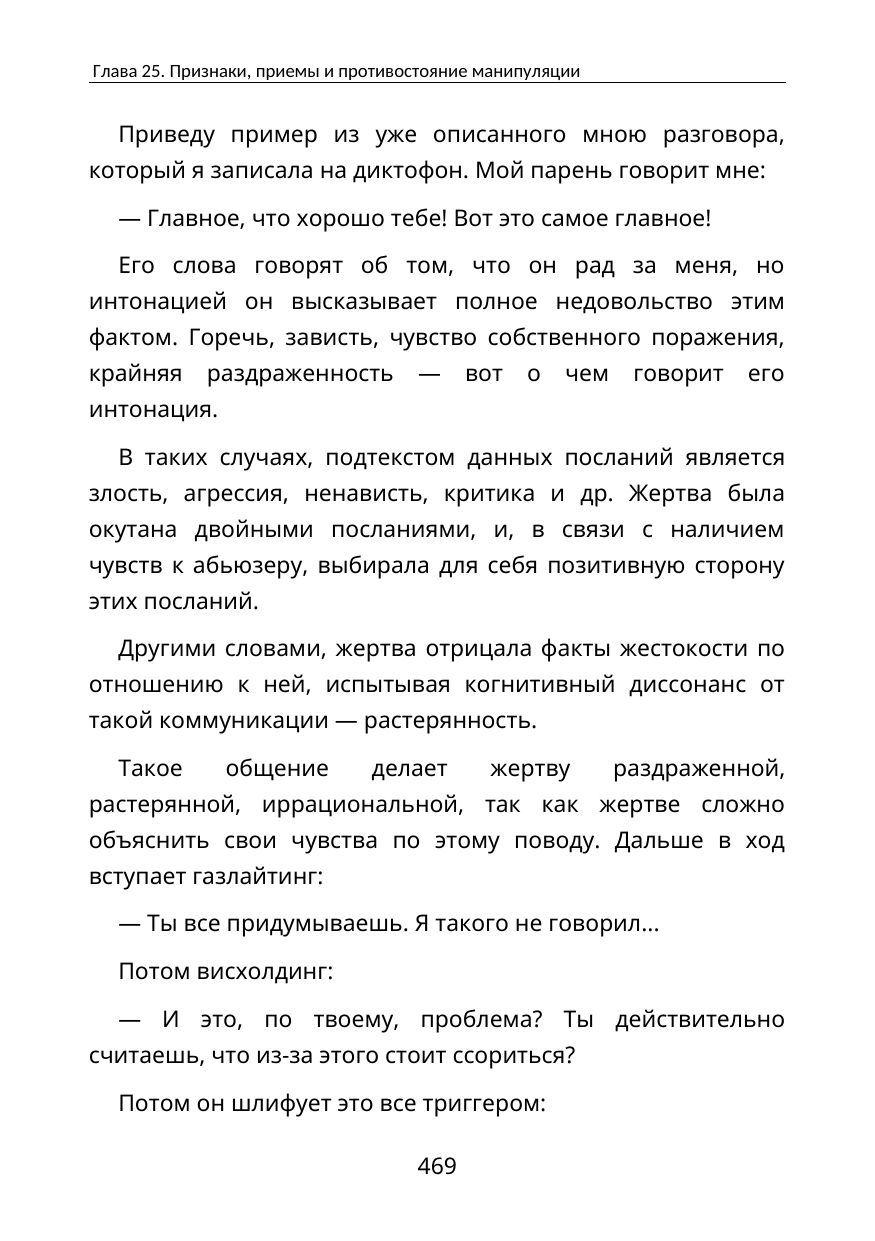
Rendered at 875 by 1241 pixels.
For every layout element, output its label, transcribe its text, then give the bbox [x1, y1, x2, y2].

text — Главное, что хорошо тебе! Вот это самое главное! [88, 202, 786, 233]
text Потом висхолдинг: [88, 955, 786, 986]
text Другими словами, жертва отрицала факты жестокости по отношению к ней, испытывая когнитивный диссонанс от такой коммуникации — растерянность. [88, 632, 786, 735]
text — И это, по твоему, проблема? Ты действительно считаешь, что из-за этого стоит ссориться? [88, 1003, 786, 1070]
text Потом он шлифует это все триггером: [88, 1086, 786, 1118]
text Приведу пример из уже описанного мною разговора, который я записала на диктофон. Мой парень говорит мне: [88, 118, 786, 185]
text — Ты все придумываешь. Я такого не говорил... [88, 907, 786, 939]
text В таких случаях, подтекстом данных посланий является злость, агрессия, ненависть, критика и др. Жертва была окутана двойными посланиями, и, в связи с наличием чувств к абьюзеру, выбирала для себя позитивную сторону этих посланий. [88, 441, 786, 616]
text Его слова говорят об том, что он рад за меня, но интонацией он высказывает полное недовольство этим фактом. Горечь, зависть, чувство собственного поражения, крайняя раздраженность — вот о чем говорит его интонация. [88, 249, 786, 424]
text Такое общение делает жертву раздраженной, растерянной, иррациональной, так как жертве сложно объяснить свои чувства по этому поводу. Дальше в ход вступает газлайтинг: [88, 752, 786, 891]
